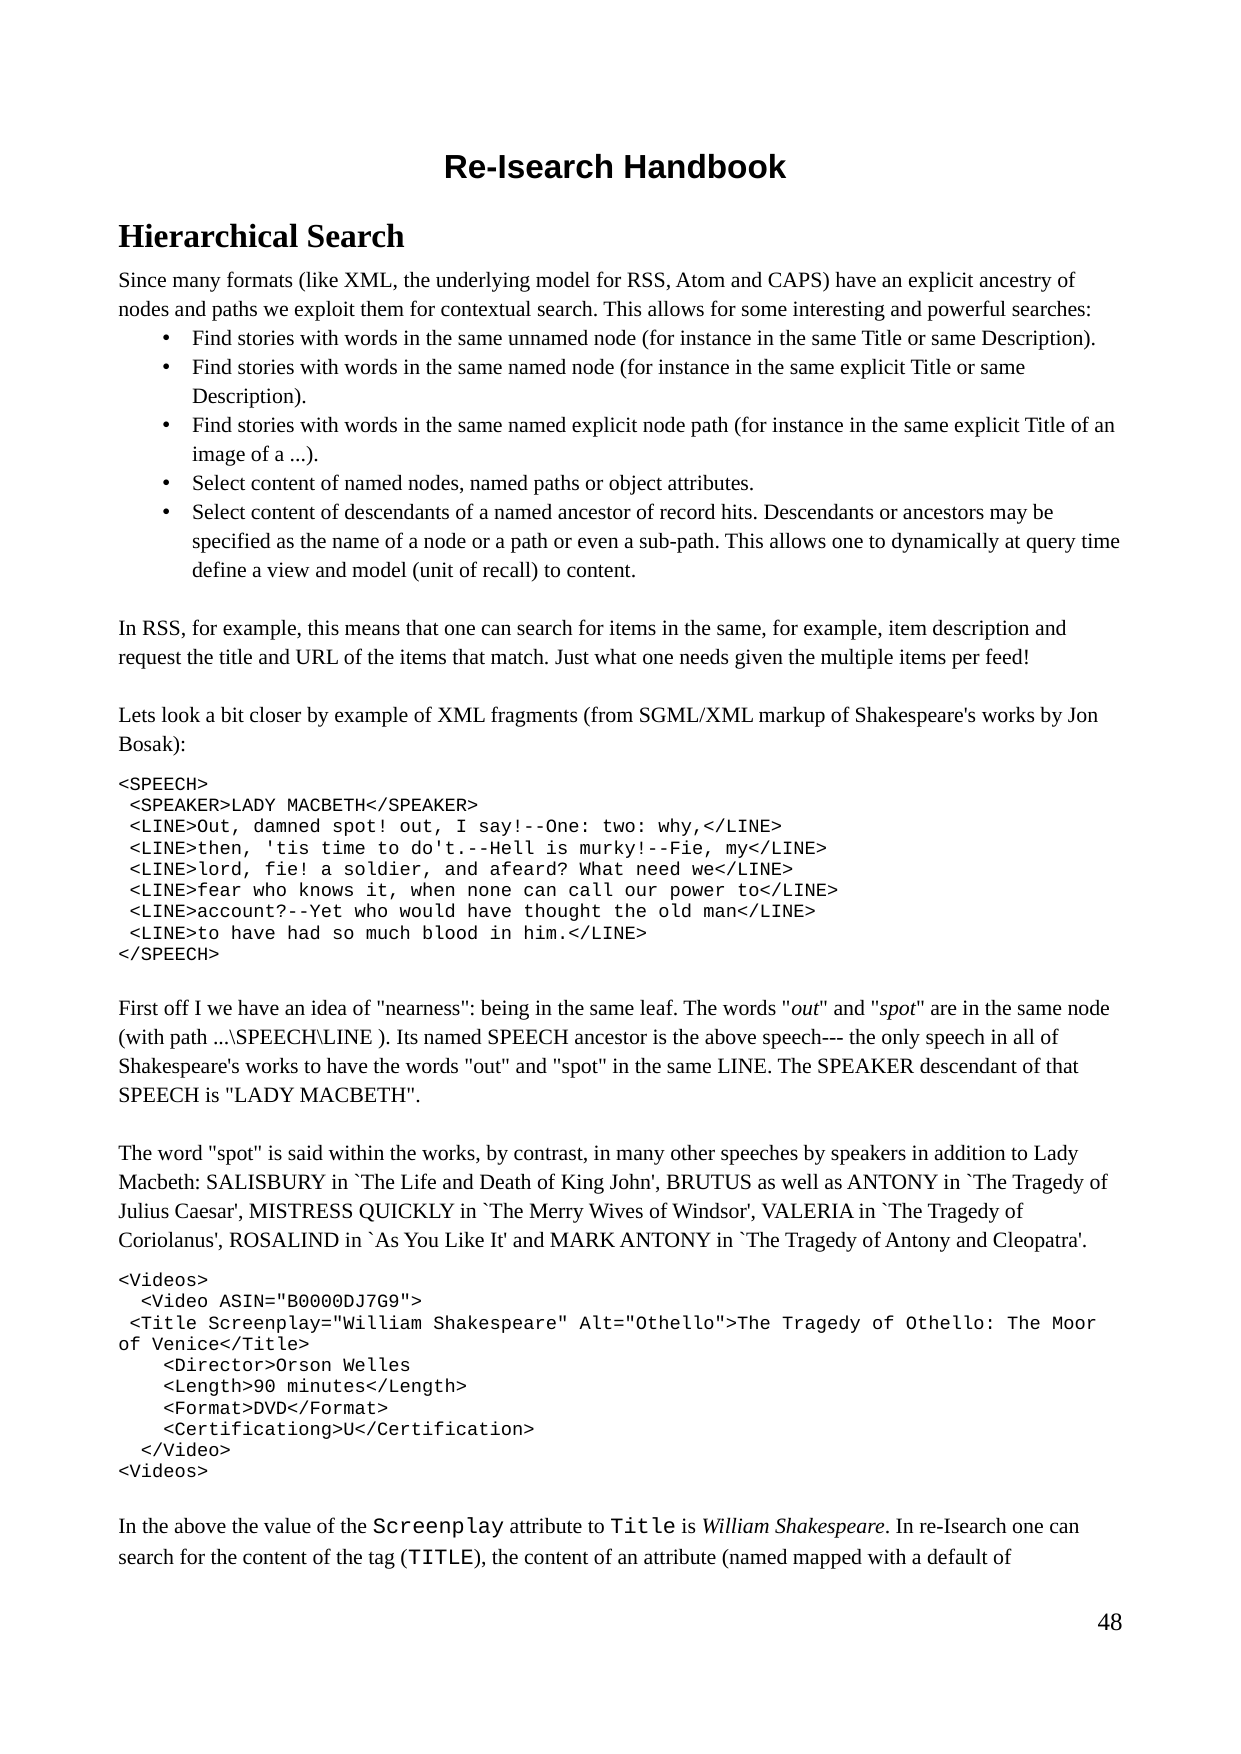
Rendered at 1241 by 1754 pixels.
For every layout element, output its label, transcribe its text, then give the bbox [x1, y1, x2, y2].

list Find stories with words in the same named node (for instance in the same explicit Title or same Description). [162, 354, 1122, 408]
text Since many formats (like XML, the underlying model for RSS, Atom and CAPS) have an explicit ancestry of nodes and paths we exploit them for contextual search. This allows for some interesting and powerful searches: [118, 267, 1122, 322]
list Find stories with words in the same named explicit node path (for instance in the same explicit Title of an image of a ...). [162, 412, 1122, 466]
text <Format>DVD</Format> [118, 1398, 1122, 1420]
text <Length>90 minutes</Length> [118, 1377, 1122, 1398]
text Lets look a bit closer by example of XML fragments (from SGML/XML markup of Shakespeare's works by Jon Bosak): [118, 673, 1122, 756]
text <Videos> [118, 1271, 1122, 1292]
text <Video ASIN="B0000DJ7G9"> [118, 1292, 1122, 1313]
text The word "spot" is said within the works, by contrast, in many other speeches by speakers in addition to Lady Macbeth: SALISBURY in `The Life and Death of King John', BRUTUS as well as ANTONY in `The Tragedy of Julius Caesar', MISTRESS QUICKLY in `The Merry Wives of Windsor', VALERIA in `The Tragedy of Coriolanus', ROSALIND in `As You Like It' and MARK ANTONY in `The Tragedy of Antony and Cleopatra'. [118, 1140, 1122, 1252]
text <Director>Orson Welles [118, 1356, 1122, 1377]
text <LINE>fear who knows it, when none can call our power to</LINE> [118, 881, 1122, 902]
text <LINE>Out, damned spot! out, I say!--One: two: why,</LINE> [118, 817, 1122, 838]
text First off I we have an idea of "nearness": being in the same leaf. The words "out" and "spot" are in the same node (with path ...\SPEECH\LINE ). Its named SPEECH ancestor is the above speech--- the only speech in all of Shakespeare's works to have the words "out" and "spot" in the same LINE. The SPEAKER descendant of that SPEECH is "LADY MACBETH". [118, 995, 1122, 1107]
text </Video> [118, 1441, 1122, 1462]
list Select content of named nodes, named paths or object attributes. [162, 470, 1122, 495]
text <SPEECH> [118, 775, 1122, 796]
subtitle Hierarchical Search [118, 216, 1122, 255]
text <SPEAKER>LADY MACBETH</SPEAKER> [118, 796, 1122, 817]
list Find stories with words in the same unnamed node (for instance in the same Title or same Description). [162, 325, 1122, 351]
text <Certificationg>U</Certification> [118, 1420, 1122, 1441]
text In the above the value of the Screenplay attribute to Title is William Shakespeare. In re-Isearch one can search for the content of the tag (TITLE), the content of an attribute (named mapped with a default of [118, 1513, 1122, 1571]
text <LINE>to have had so much blood in him.</LINE> [118, 923, 1122, 945]
list Select content of descendants of a named ancestor of record hits. Descendants or ancestors may be specified as the name of a node or a path or even a sub-path. This allows one to dynamically at query time define a view and model (unit of recall) to content. [162, 499, 1122, 582]
text <Title Screenplay="William Shakespeare" Alt="Othello">The Tragedy of Othello: The Moor of Venice</Title> [118, 1313, 1122, 1356]
text <LINE>lord, fie! a soldier, and afeard? What need we</LINE> [118, 860, 1122, 881]
text In RSS, for example, this means that one can search for items in the same, for example, item description and request the title and URL of the items that match. Just what one needs given the multiple items per feed! [118, 615, 1122, 669]
text <Videos> [118, 1462, 1122, 1483]
text <LINE>account?--Yet who would have thought the old man</LINE> [118, 902, 1122, 923]
text <LINE>then, 'tis time to do't.--Hell is murky!--Fie, my</LINE> [118, 838, 1122, 860]
text </SPEECH> [118, 945, 1122, 966]
